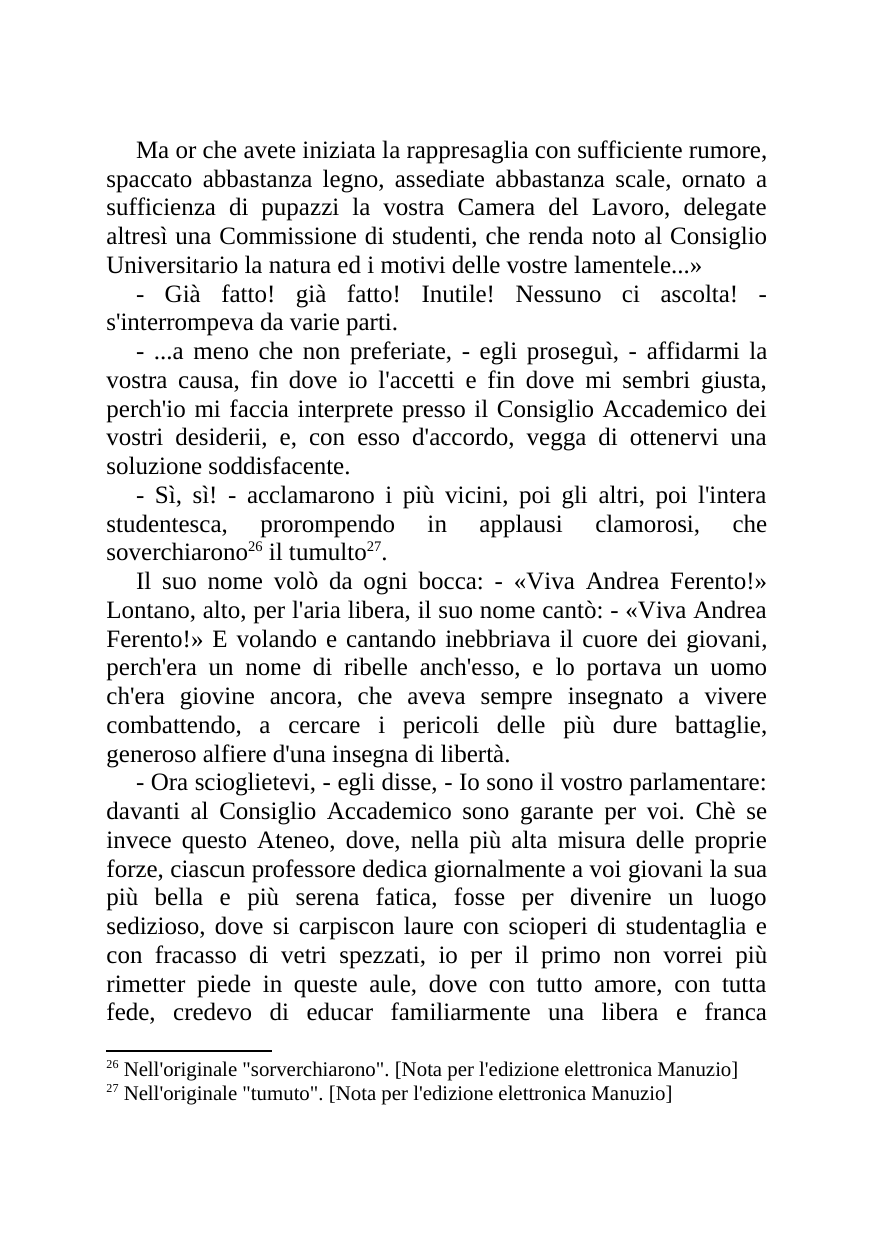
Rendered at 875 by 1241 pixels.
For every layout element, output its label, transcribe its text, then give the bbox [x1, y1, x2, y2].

text - Sì, sì! - acclamarono i più vicini, poi gli altri, poi l'intera studentesca, prorompendo in applausi clamorosi, che soverchiarono il tumulto. [106, 480, 768, 566]
text Ma or che avete iniziata la rappresaglia con sufficiente rumore, spaccato abbastanza legno, assediate abbastanza scale, ornato a sufficienza di pupazzi la vostra Camera del Lavoro, delegate altresì una Commissione di studenti, che renda noto al Consiglio Universitario la natura ed i motivi delle vostre lamentele...» [106, 135, 768, 279]
text - Già fatto! già fatto! Inutile! Nessuno ci ascolta! - s'interrompeva da varie parti. [106, 279, 768, 336]
text - ...a meno che non preferiate, - egli proseguì, - affidarmi la vostra causa, fin dove io l'accetti e fin dove mi sembri giusta, perch'io mi faccia interprete presso il Consiglio Accademico dei vostri desiderii, e, con esso d'accordo, vegga di ottenervi una soluzione soddisfacente. [106, 336, 768, 480]
text Nell'originale "sorverchiarono". [Nota per l'edizione elettronica Manuzio] [106, 1057, 768, 1081]
text - Ora scioglietevi, - egli disse, - Io sono il vostro parlamentare: davanti al Consiglio Accademico sono garante per voi. Chè se invece questo Ateneo, dove, nella più alta misura delle proprie forze, ciascun professore dedica giornalmente a voi giovani la sua più bella e più serena fatica, fosse per divenire un luogo sedizioso, dove si carpiscon laure con scioperi di studentaglia e con fracasso di vetri spezzati, io per il primo non vorrei più rimetter piede in queste aule, dove con tutto amore, con tutta fede, credevo di educar familiarmente una libera e franca [106, 767, 768, 1026]
text Il suo nome volò da ogni bocca: - «Viva Andrea Ferento!» Lontano, alto, per l'aria libera, il suo nome cantò: - «Viva Andrea Ferento!» E volando e cantando inebbriava il cuore dei giovani, perch'era un nome di ribelle anch'esso, e lo portava un uomo ch'era giovine ancora, che aveva sempre insegnato a vivere combattendo, a cercare i pericoli delle più dure battaglie, generoso alfiere d'una insegna di libertà. [106, 566, 768, 767]
text Nell'originale "tumuto". [Nota per l'edizione elettronica Manuzio] [106, 1081, 768, 1105]
